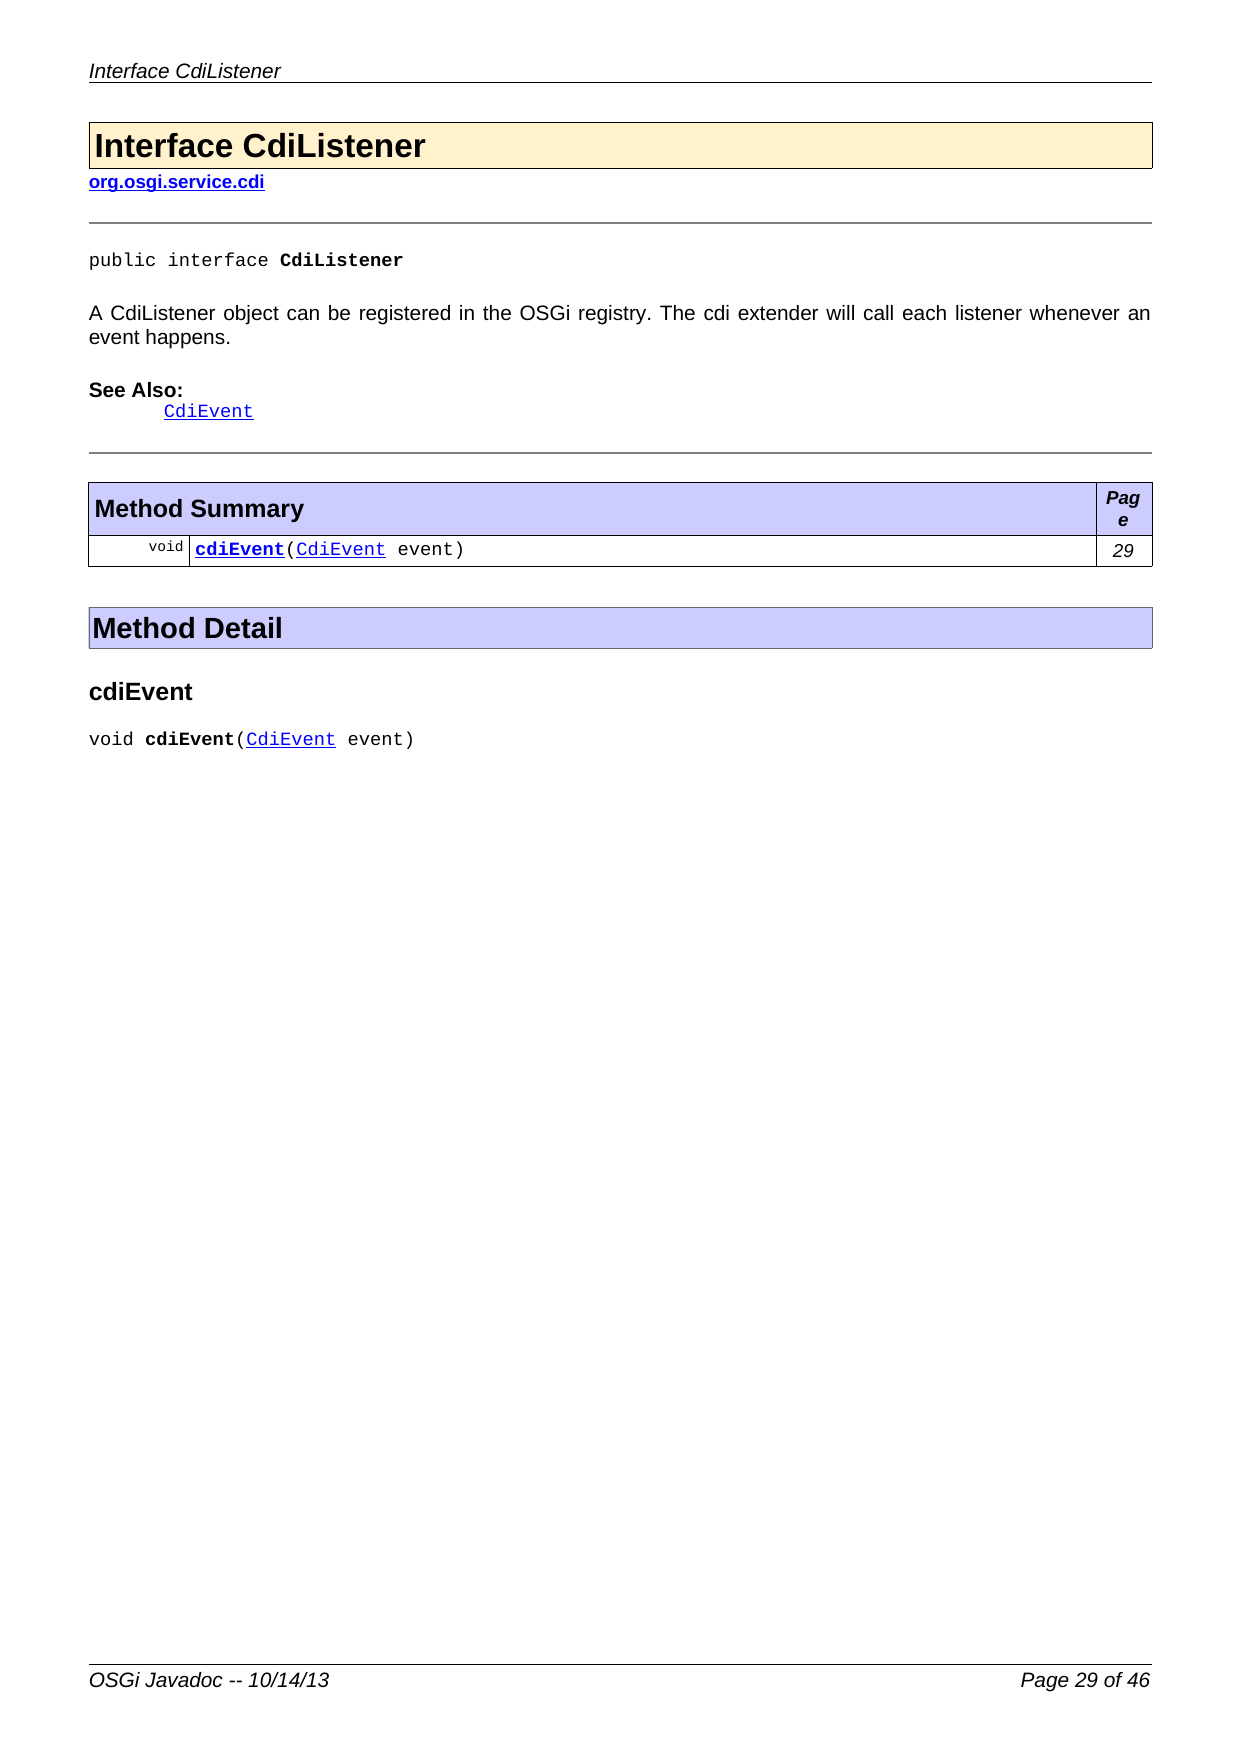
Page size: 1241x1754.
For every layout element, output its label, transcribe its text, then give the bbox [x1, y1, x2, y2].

text A CdiListener object can be registered in the OSGi registry. The cdi extender will call each listener whenever an event happens. [88, 301, 1152, 349]
text org.osgi.service.cdi [88, 171, 1152, 193]
text CdiEvent [163, 402, 1152, 423]
subtitle cdiEvent [88, 676, 1152, 705]
table_cell void [89, 536, 189, 566]
text void cdiEvent(CdiEvent event) [88, 729, 1152, 751]
text public interface CdiListener [88, 250, 1152, 272]
subtitle Method Detail [90, 608, 1152, 648]
text See Also: [88, 378, 1152, 402]
table_header Page [1097, 483, 1152, 535]
table_cell cdiEvent(CdiEvent event) [190, 536, 1096, 566]
table_cell 29 [1097, 536, 1152, 566]
table_header Method Summary [89, 483, 1096, 535]
subtitle Interface CdiListener [90, 123, 1152, 168]
